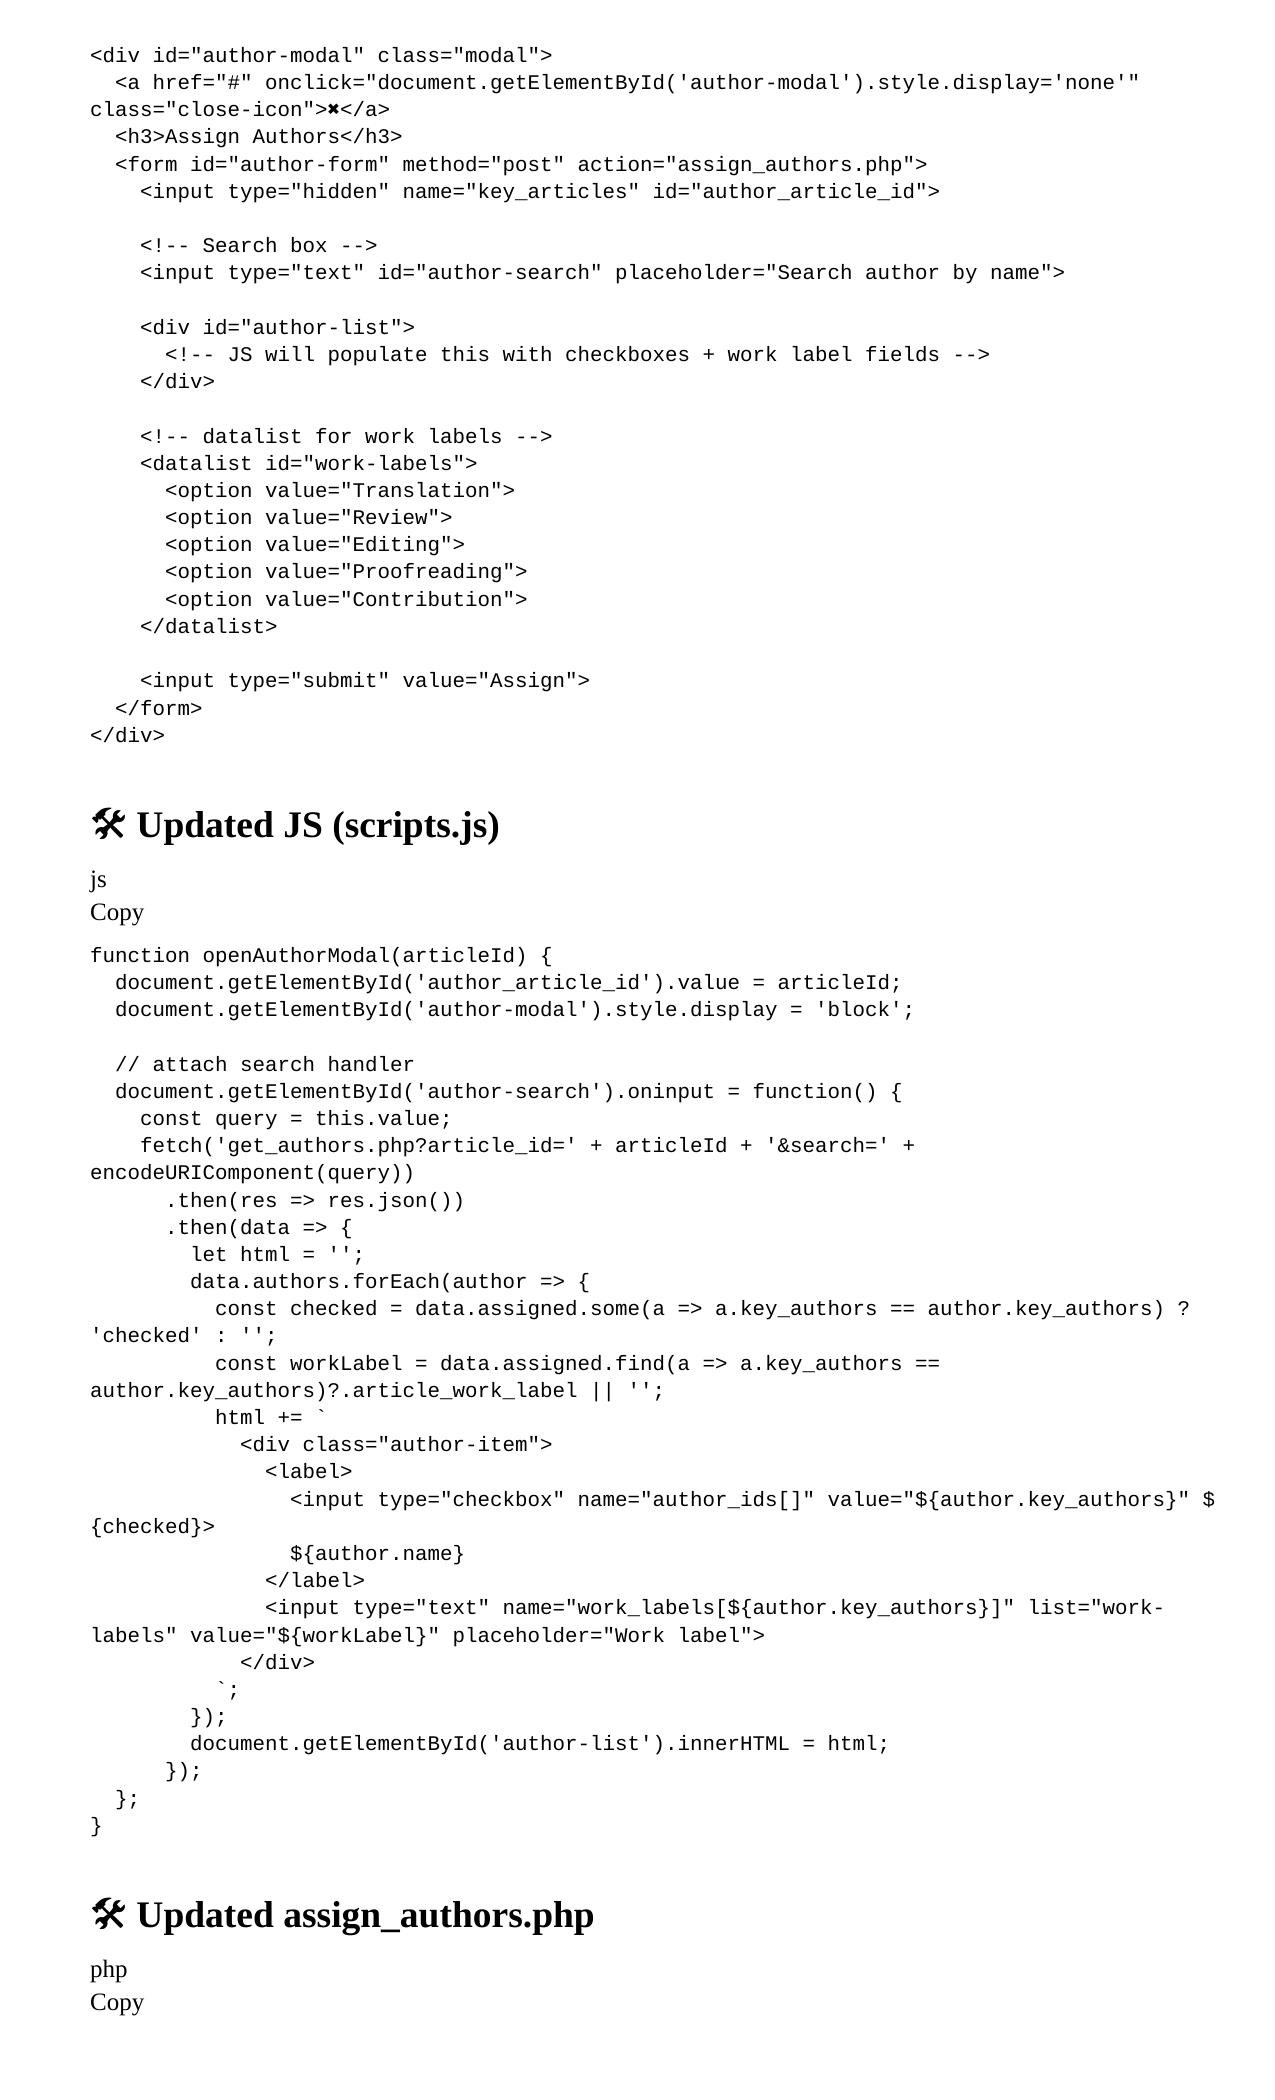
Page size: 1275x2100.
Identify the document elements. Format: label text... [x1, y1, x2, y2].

text <a href="#" onclick="document.getElementById('author-modal').style.display='none'" class="close-icon">✖</a> [90, 72, 1230, 123]
text php [90, 1954, 1230, 1983]
text .then(data => { [90, 1217, 1230, 1240]
text Copy [90, 1987, 1230, 2016]
text ${author.name} [90, 1543, 1230, 1567]
text <input type="text" name="work_labels[${author.key_authors}]" list="work-labels" value="${workLabel}" placeholder="Work label"> [90, 1597, 1230, 1648]
text </div> [90, 371, 1230, 395]
text <!-- JS will populate this with checkboxes + work label fields --> [90, 344, 1230, 368]
text </div> [90, 1652, 1230, 1675]
text </div> [90, 725, 1230, 748]
text </label> [90, 1570, 1230, 1594]
text document.getElementById('author-list').innerHTML = html; [90, 1733, 1230, 1757]
text <input type="checkbox" name="author_ids[]" value="${author.key_authors}" ${checked}> [90, 1489, 1230, 1539]
text document.getElementById('author-modal').style.display = 'block'; [90, 999, 1230, 1023]
text // attach search handler [90, 1054, 1230, 1077]
text <input type="submit" value="Assign"> [90, 670, 1230, 694]
text const workLabel = data.assigned.find(a => a.key_authors == author.key_authors)?.article_work_label || ''; [90, 1353, 1230, 1403]
text <option value="Translation"> [90, 480, 1230, 504]
text `; [90, 1679, 1230, 1703]
text }); [90, 1706, 1230, 1730]
text <option value="Review"> [90, 507, 1230, 531]
text <h3>Assign Authors</h3> [90, 127, 1230, 150]
text html += ` [90, 1407, 1230, 1431]
text <div id="author-list"> [90, 317, 1230, 341]
text </datalist> [90, 616, 1230, 639]
text function openAuthorModal(articleId) { [90, 945, 1230, 968]
text <option value="Proofreading"> [90, 562, 1230, 585]
text <div class="author-item"> [90, 1434, 1230, 1458]
text .then(res => res.json()) [90, 1189, 1230, 1213]
text const query = this.value; [90, 1108, 1230, 1132]
text js [90, 864, 1230, 893]
text <!-- Search box --> [90, 235, 1230, 259]
subtitle 🛠️ Updated assign_authors.php [90, 1892, 1230, 1936]
text }; [90, 1788, 1230, 1811]
text <div id="author-modal" class="modal"> [90, 45, 1230, 69]
text <datalist id="work-labels"> [90, 453, 1230, 476]
text <label> [90, 1461, 1230, 1485]
text } [90, 1815, 1230, 1838]
text <option value="Contribution"> [90, 589, 1230, 612]
text document.getElementById('author-search').oninput = function() { [90, 1081, 1230, 1104]
text document.getElementById('author_article_id').value = articleId; [90, 972, 1230, 996]
text <option value="Editing"> [90, 534, 1230, 558]
text <!-- datalist for work labels --> [90, 426, 1230, 449]
text let html = ''; [90, 1244, 1230, 1268]
text fetch('get_authors.php?article_id=' + articleId + '&search=' + encodeURIComponent(query)) [90, 1135, 1230, 1186]
text <form id="author-form" method="post" action="assign_authors.php"> [90, 154, 1230, 177]
text data.authors.forEach(author => { [90, 1271, 1230, 1295]
subtitle 🛠️ Updated JS (scripts.js) [90, 802, 1230, 845]
text Copy [90, 897, 1230, 926]
text </form> [90, 697, 1230, 721]
text <input type="hidden" name="key_articles" id="author_article_id"> [90, 181, 1230, 204]
text }); [90, 1761, 1230, 1784]
text <input type="text" id="author-search" placeholder="Search author by name"> [90, 262, 1230, 286]
text const checked = data.assigned.some(a => a.key_authors == author.key_authors) ? 'checked' : ''; [90, 1298, 1230, 1349]
